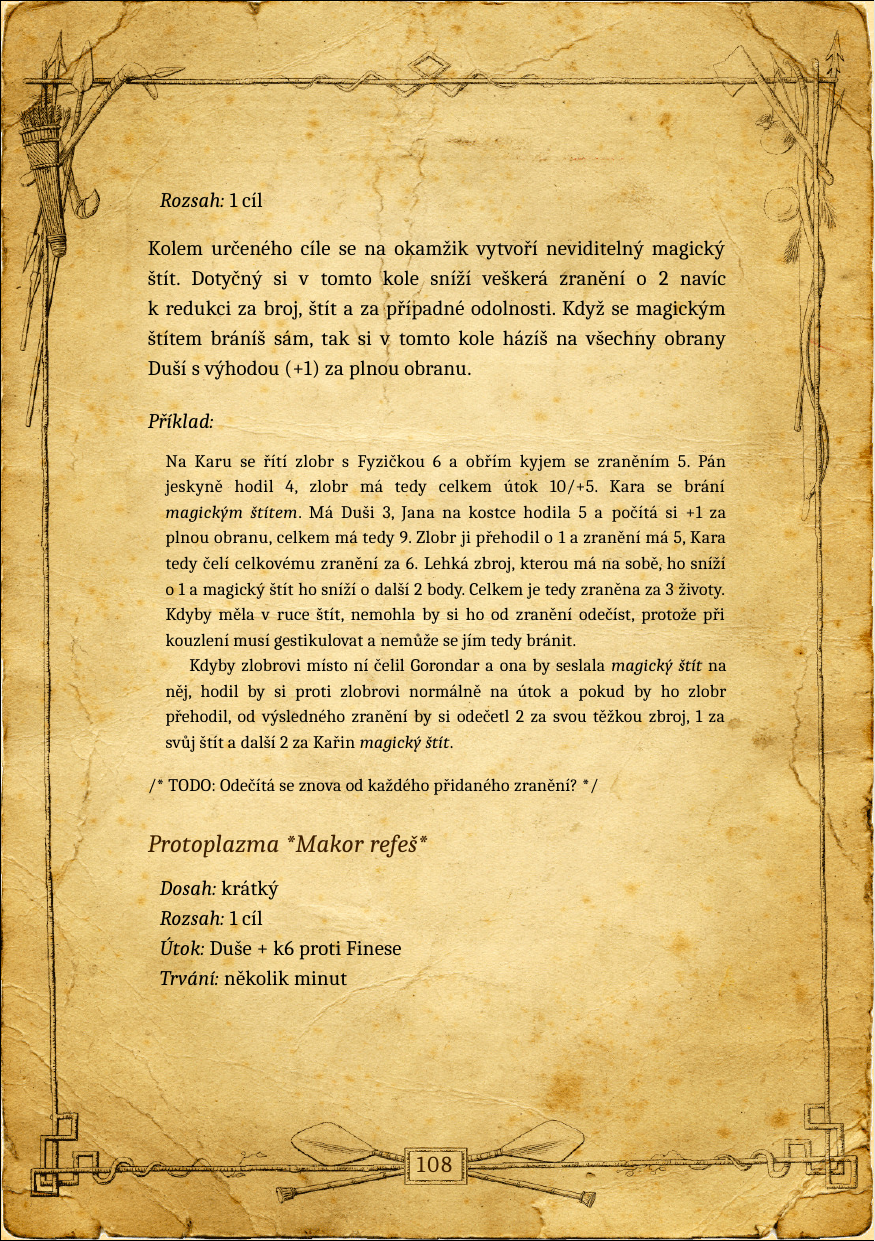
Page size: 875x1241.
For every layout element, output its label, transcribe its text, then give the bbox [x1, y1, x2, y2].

text /* TODO: Odečítá se znova od každého přidaného zranění? */ [148, 775, 726, 796]
text Na Karu se řítí zlobr s⁠ Fyzičkou 6 a⁠ obřím kyjem se zraněním 5. Pán jeskyně hodil 4, zlobr má tedy celkem útok 10/+5. Kara se brání magickým štítem. Má Duši 3, Jana na kostce hodila 5 a⁠ počítá si +1 za plnou obranu, celkem má tedy 9. Zlobr ji přehodil o⁠ 1 a⁠ zranění má 5, Kara tedy čelí celkovému zranění za 6. Lehká zbroj, kterou má na sobě, ho sníží o⁠ 1 a⁠ magický štít ho sníží o⁠ další 2 body. Celkem je tedy zraněna za 3 životy. Kdyby měla v⁠ ruce štít, nemohla by si ho od zranění odečíst, protože při kouzlení musí gestikulovat a⁠ nemůže se jím tedy bránit. Kdyby zlobrovi místo ní čelil Gorondar a⁠ ona by seslala magický štít na něj, hodil by si proti zlobrovi normálně na útok a⁠ pokud by ho zlobr přehodil, od výsledného zranění by si odečetl 2 za svou těžkou zbroj, 1 za svůj štít a⁠ další 2 za Kařin magický štít. [165, 451, 726, 753]
text Útok: Duše + k6 proti Finese [159, 937, 726, 961]
subtitle Protoplazma *Makor refeš* [148, 830, 726, 859]
text Trvání: několik minut [159, 967, 726, 991]
text Příklad: [148, 410, 726, 434]
text Kolem určeného cíle se na okamžik vytvoří neviditelný magický štít. Dotyčný si v⁠ tomto kole sníží veškerá zranění o⁠ 2 navíc k⁠ redukci za broj, štít a⁠ za případné odolnosti. Když se magickým štítem bráníš sám, tak si v⁠ tomto kole házíš na všechny obrany Duší s⁠ výhodou (+1) za plnou obranu. [148, 237, 726, 380]
text Rozsah: 1 cíl [159, 907, 726, 931]
text Rozsah: 1 cíl [159, 189, 726, 213]
picture [1, 1, 874, 1240]
text Dosah: krátký [159, 877, 726, 901]
